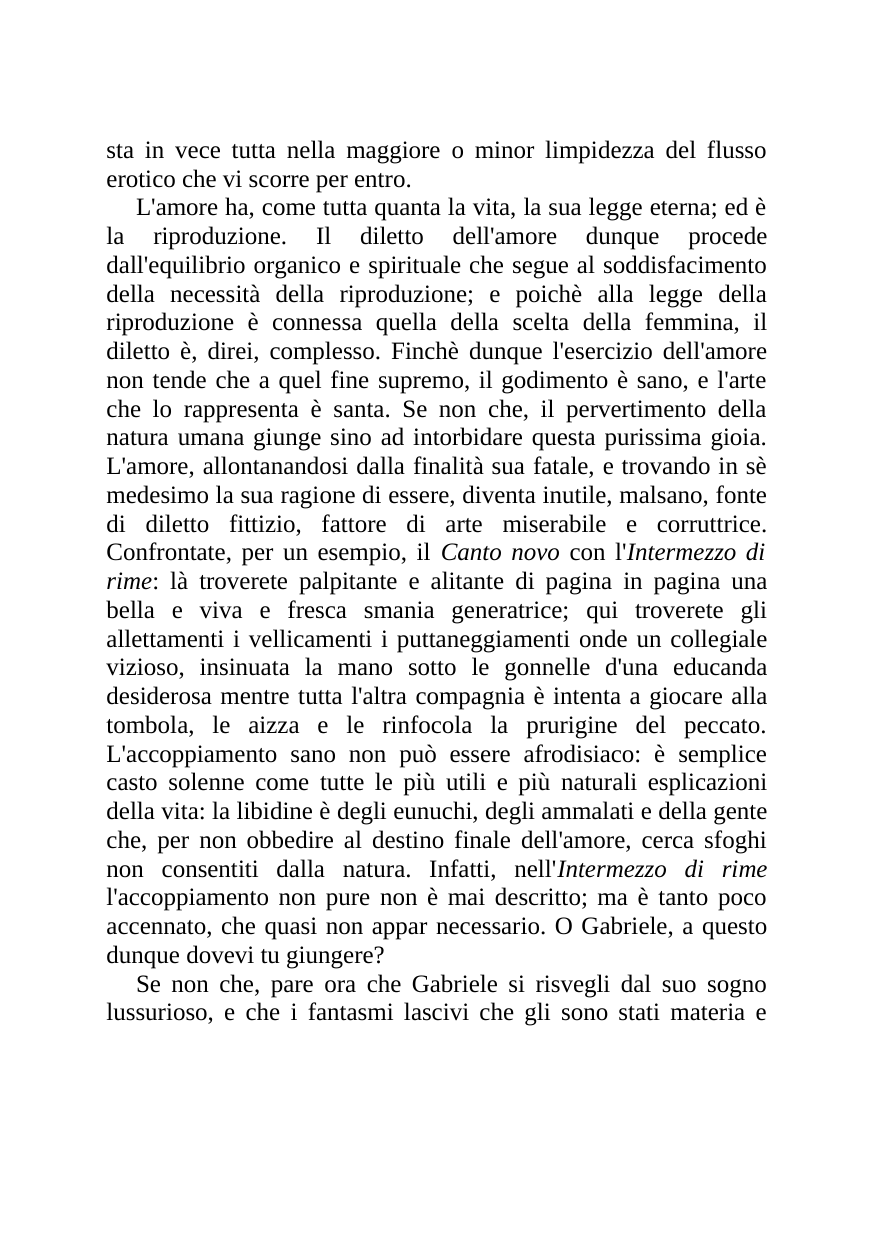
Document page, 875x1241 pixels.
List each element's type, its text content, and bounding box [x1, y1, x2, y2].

text sta in vece tutta nella maggiore o minor limpidezza del flusso erotico che vi scorre per entro. [106, 135, 768, 192]
text Se non che, pare ora che Gabriele si risvegli dal suo sogno lussurioso, e che i fantasmi lascivi che gli sono stati materia e [106, 969, 768, 1026]
text L'amore ha, come tutta quanta la vita, la sua legge eterna; ed è la riproduzione. Il diletto dell'amore dunque procede dall'equilibrio organico e spirituale che segue al soddisfacimento della necessità della riproduzione; e poichè alla legge della riproduzione è connessa quella della scelta della femmina, il diletto è, direi, complesso. Finchè dunque l'esercizio dell'amore non tende che a quel fine supremo, il godimento è sano, e l'arte che lo rappresenta è santa. Se non che, il pervertimento della natura umana giunge sino ad intorbidare questa purissima gioia. L'amore, allontanandosi dalla finalità sua fatale, e trovando in sè medesimo la sua ragione di essere, diventa inutile, malsano, fonte di diletto fittizio, fattore di arte miserabile e corruttrice. Confrontate, per un esempio, il Canto novo con l'Intermezzo di rime: là troverete palpitante e alitante di pagina in pagina una bella e viva e fresca smania generatrice; qui troverete gli allettamenti i vellicamenti i puttaneggiamenti onde un collegiale vizioso, insinuata la mano sotto le gonnelle d'una educanda desiderosa mentre tutta l'altra compagnia è intenta a giocare alla tombola, le aizza e le rinfocola la prurigine del peccato. L'accoppiamento sano non può essere afrodisiaco: è semplice casto solenne come tutte le più utili e più naturali esplicazioni della vita: la libidine è degli eunuchi, degli ammalati e della gente che, per non obbedire al destino finale dell'amore, cerca sfoghi non consentiti dalla natura. Infatti, nell'Intermezzo di rime l'accoppiamento non pure non è mai descritto; ma è tanto poco accennato, che quasi non appar necessario. O Gabriele, a questo dunque dovevi tu giungere? [106, 192, 768, 969]
